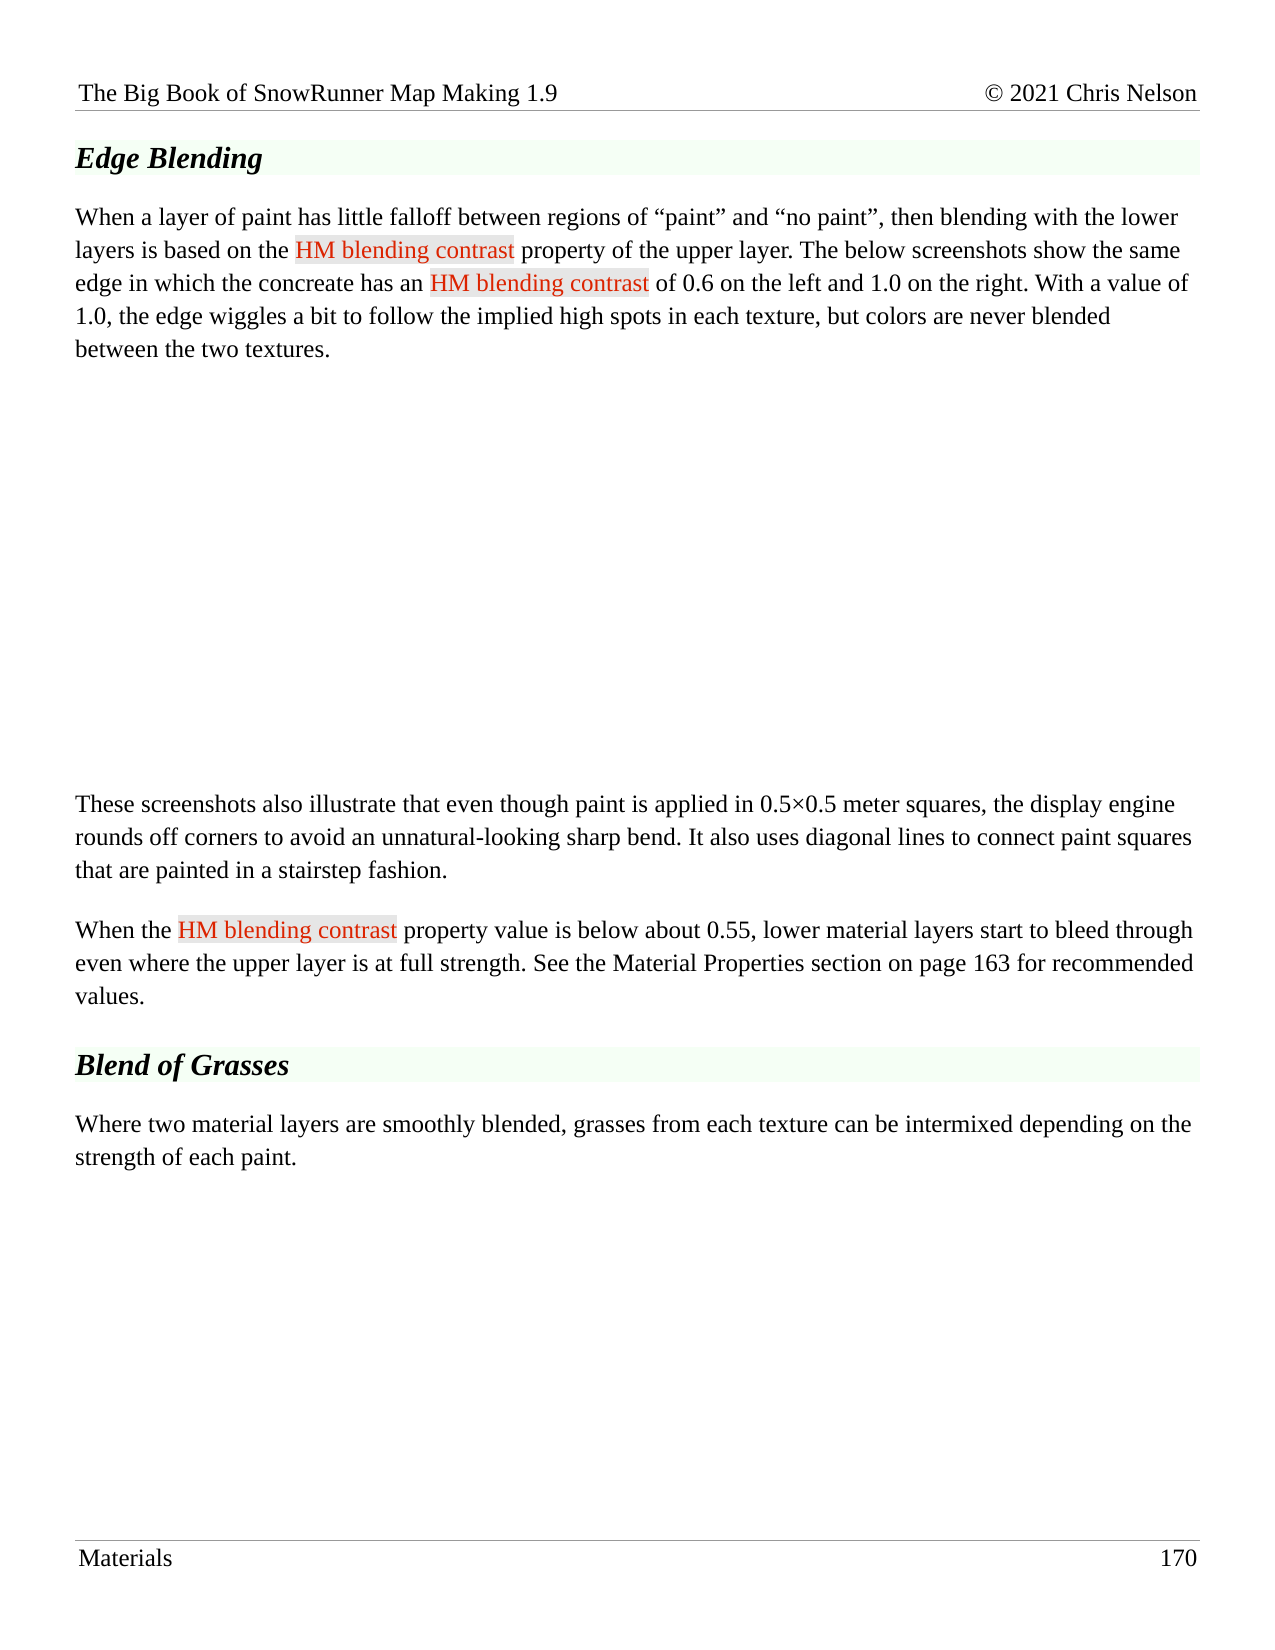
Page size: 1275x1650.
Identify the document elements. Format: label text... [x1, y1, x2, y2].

subtitle Blend of Grasses [75, 1047, 1200, 1082]
text These screenshots also illustrate that even though paint is applied in 0.5×0.5 meter squares, the display engine rounds off corners to avoid an unnatural-looking sharp bend. It also uses diagonal lines to connect paint squares that are painted in a stairstep fashion. [75, 789, 1200, 883]
text When the HM blending contrast property value is below about 0.55, lower material layers start to bleed through even where the upper layer is at full strength. See the Material Properties section on page 163 for recommended values. [75, 915, 1200, 1009]
text When a layer of paint has little falloff between regions of “paint” and “no paint”, then blending with the lower layers is based on the HM blending contrast property of the upper layer. The below screenshots show the same edge in which the concreate has an HM blending contrast of 0.6 on the left and 1.0 on the right. With a value of 1.0, the edge wiggles a bit to follow the implied high spots in each texture, but colors are never blended between the two textures. [75, 202, 1200, 363]
subtitle Edge Blending [75, 140, 1200, 175]
text Where two material layers are smoothly blended, grasses from each texture can be intermixed depending on the strength of each paint. [75, 1109, 1200, 1171]
